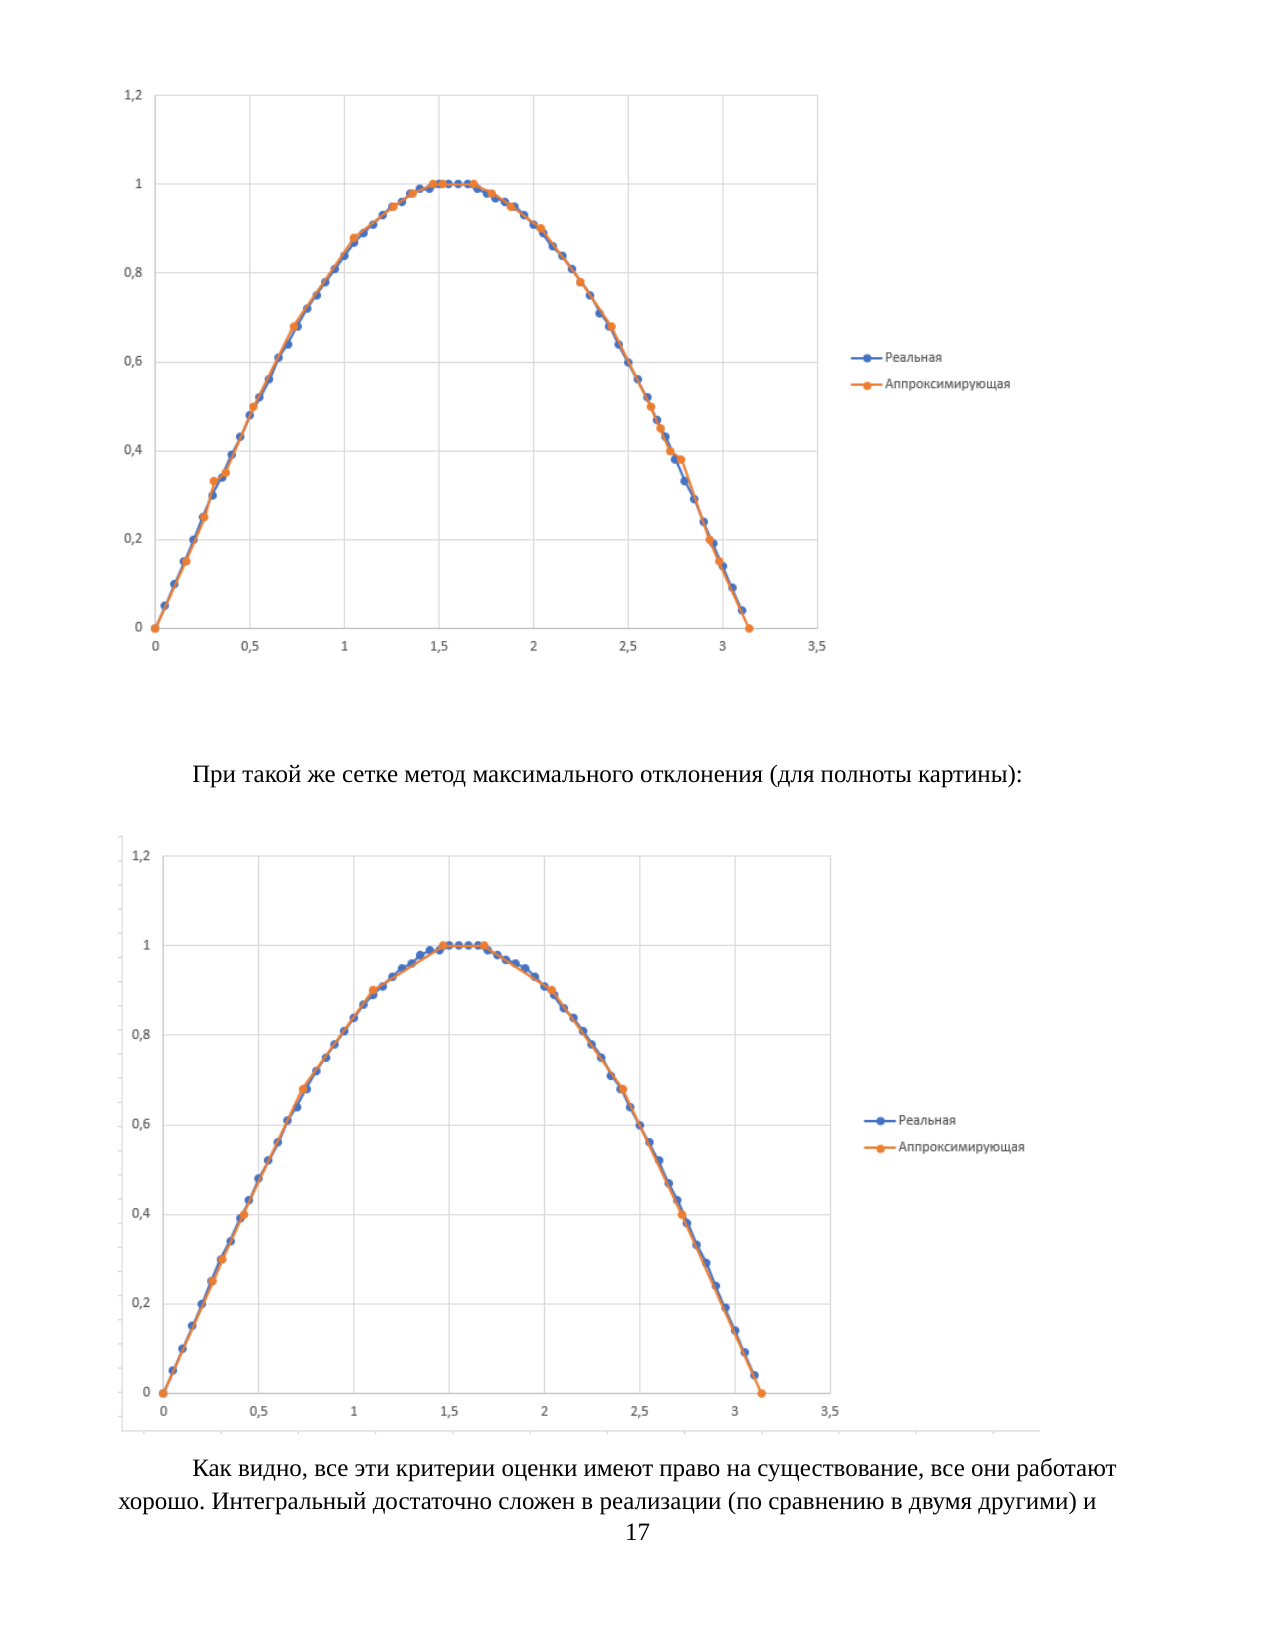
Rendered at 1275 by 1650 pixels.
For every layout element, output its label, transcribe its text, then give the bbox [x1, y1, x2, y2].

text Как видно, все эти критерии оценки имеют право на существование, все они работают хорошо. Интегральный достаточно сложен в реализации (по сравнению в двумя другими) и [118, 1453, 1157, 1514]
text При такой же сетке метод максимального отклонения (для полноты картины): [118, 759, 1157, 788]
